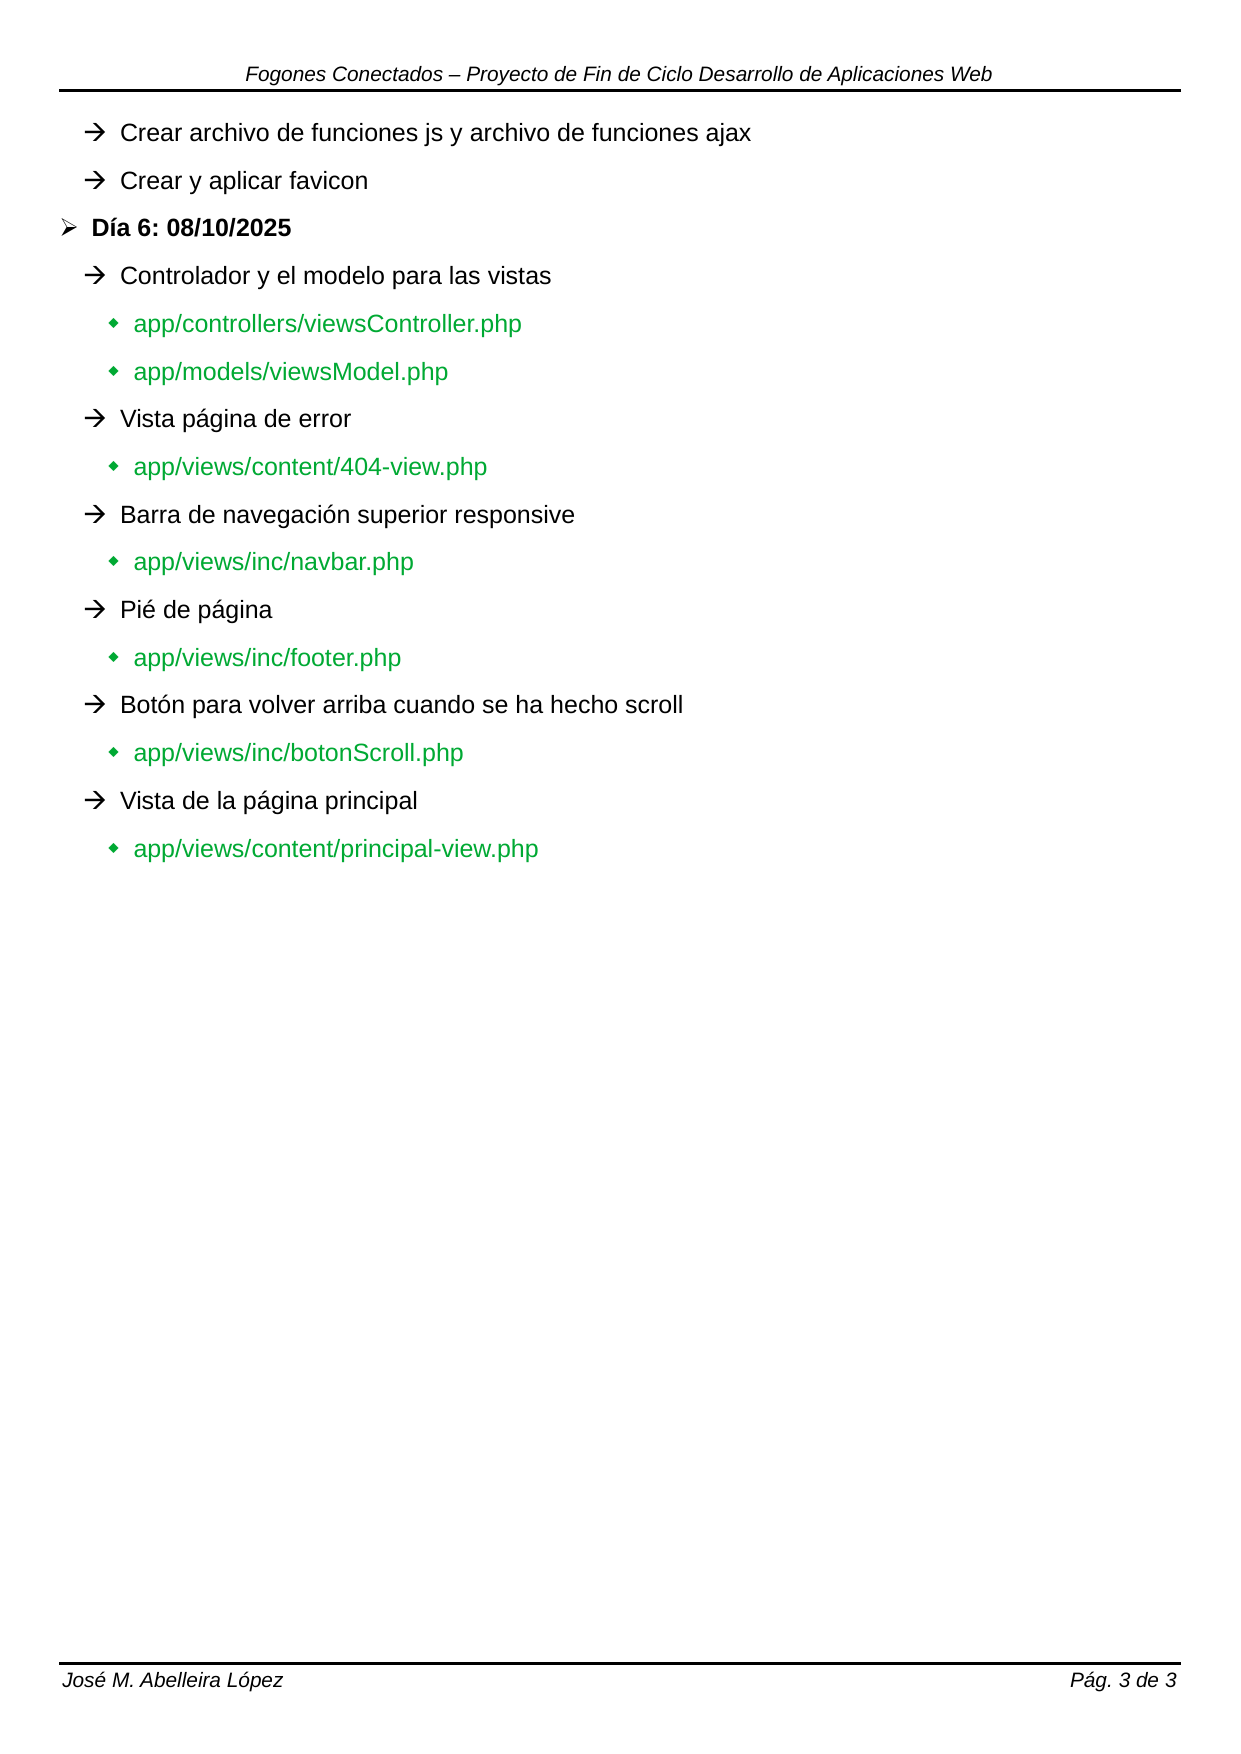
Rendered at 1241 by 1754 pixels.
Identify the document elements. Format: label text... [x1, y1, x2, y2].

list Pié de página [83, 595, 1181, 624]
list app/views/inc/botonScroll.php [106, 738, 1181, 767]
list app/views/content/404-view.php [106, 452, 1181, 481]
list app/views/inc/footer.php [106, 643, 1181, 672]
list Crear archivo de funciones js y archivo de funciones ajax [83, 118, 1181, 147]
list Controlador y el modelo para las vistas [83, 261, 1181, 290]
list app/models/viewsModel.php [106, 357, 1181, 385]
list Barra de navegación superior responsive [83, 500, 1181, 528]
list Crear y aplicar favicon [83, 166, 1181, 194]
list app/controllers/viewsController.php [106, 309, 1181, 338]
list app/views/inc/navbar.php [106, 547, 1181, 576]
list app/views/content/principal-view.php [106, 834, 1181, 862]
list Día 6: 08/10/2025 [59, 213, 1181, 242]
list Botón para volver arriba cuando se ha hecho scroll [83, 691, 1181, 719]
list Vista de la página principal [83, 786, 1181, 815]
list Vista página de error [83, 404, 1181, 433]
